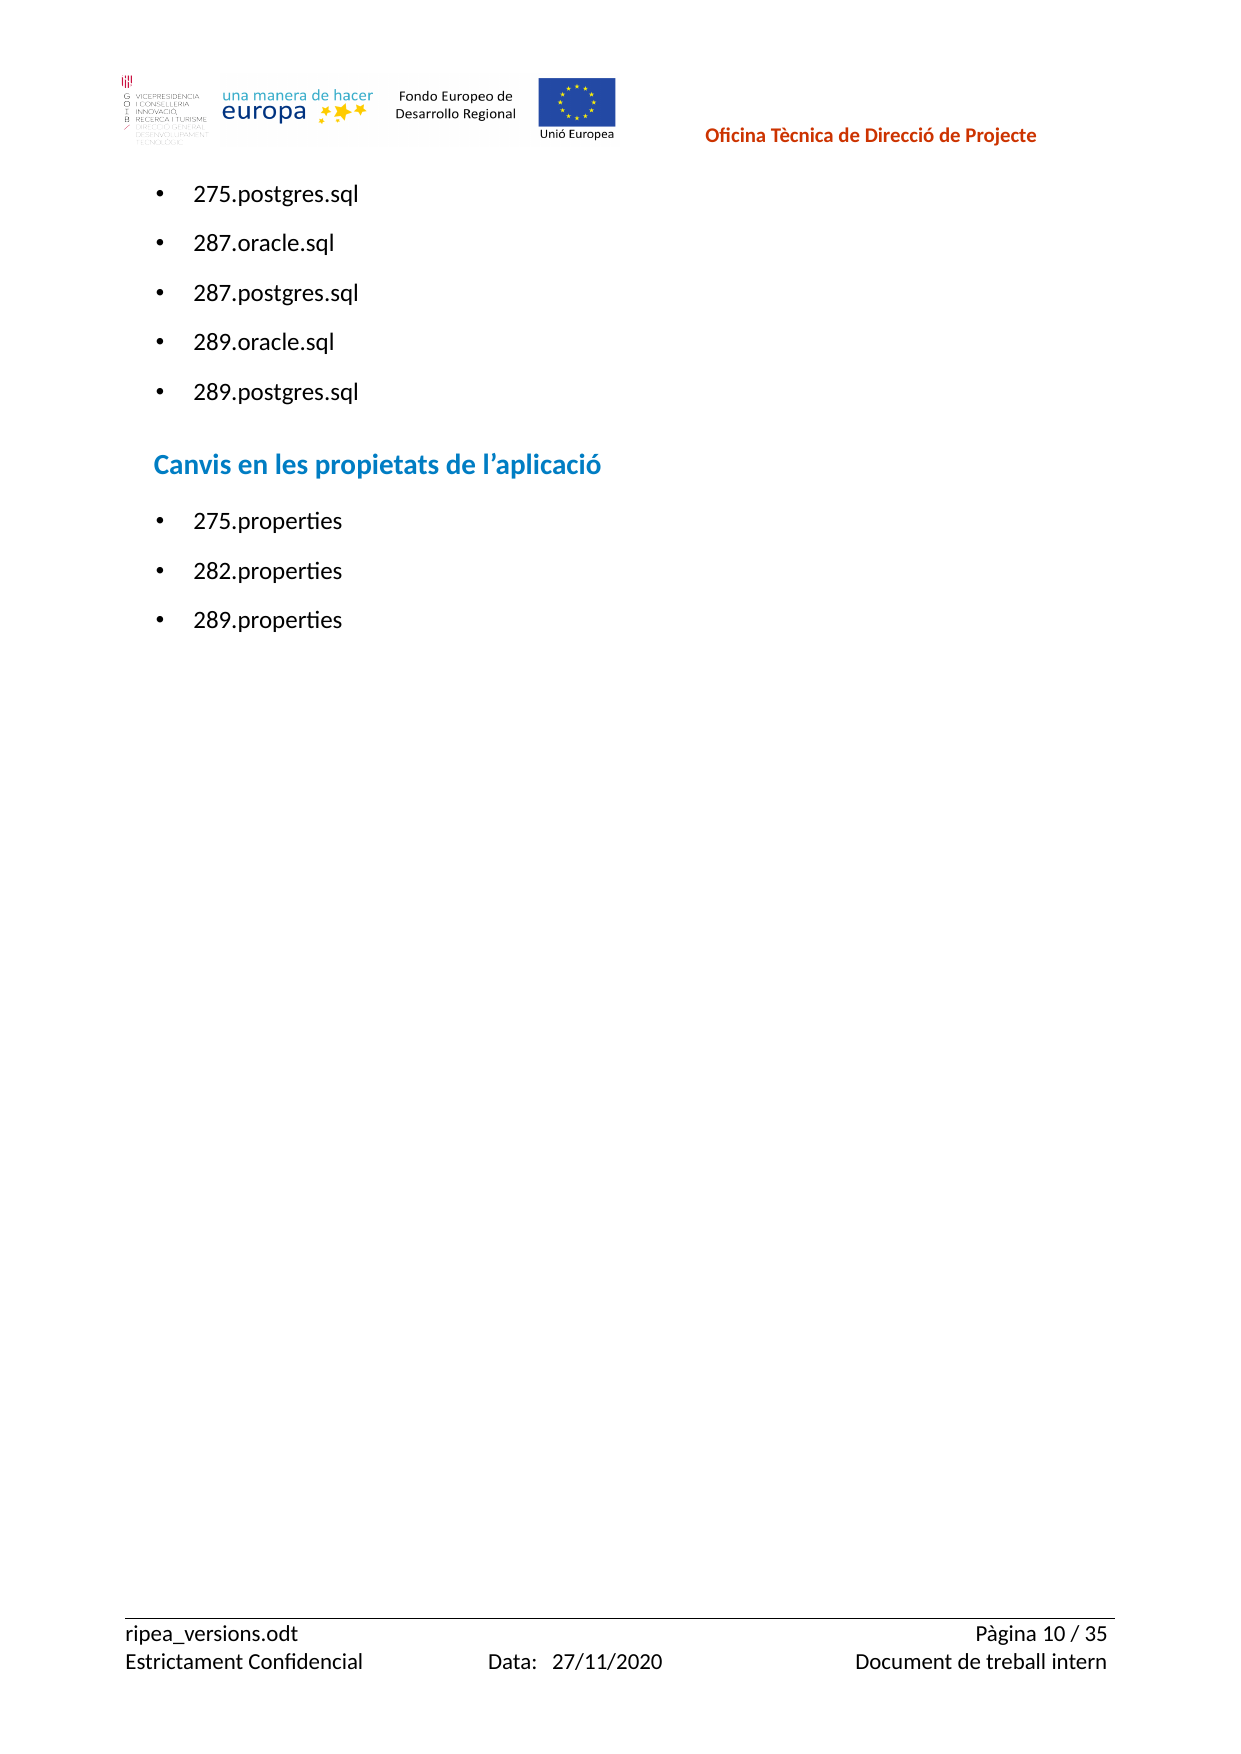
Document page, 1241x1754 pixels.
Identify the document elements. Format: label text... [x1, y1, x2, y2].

subtitle Canvis en les propietats de l’aplicació [153, 446, 1122, 482]
list 289.oracle.sql [156, 326, 1122, 357]
list 287.oracle.sql [156, 227, 1122, 258]
picture [219, 73, 621, 147]
list 275.properties [156, 506, 1122, 536]
list 289.postgres.sql [156, 376, 1122, 407]
picture [118, 73, 213, 147]
list 289.properties [156, 605, 1122, 635]
list 287.postgres.sql [156, 277, 1122, 307]
list 275.postgres.sql [156, 178, 1122, 208]
list 282.properties [156, 555, 1122, 586]
